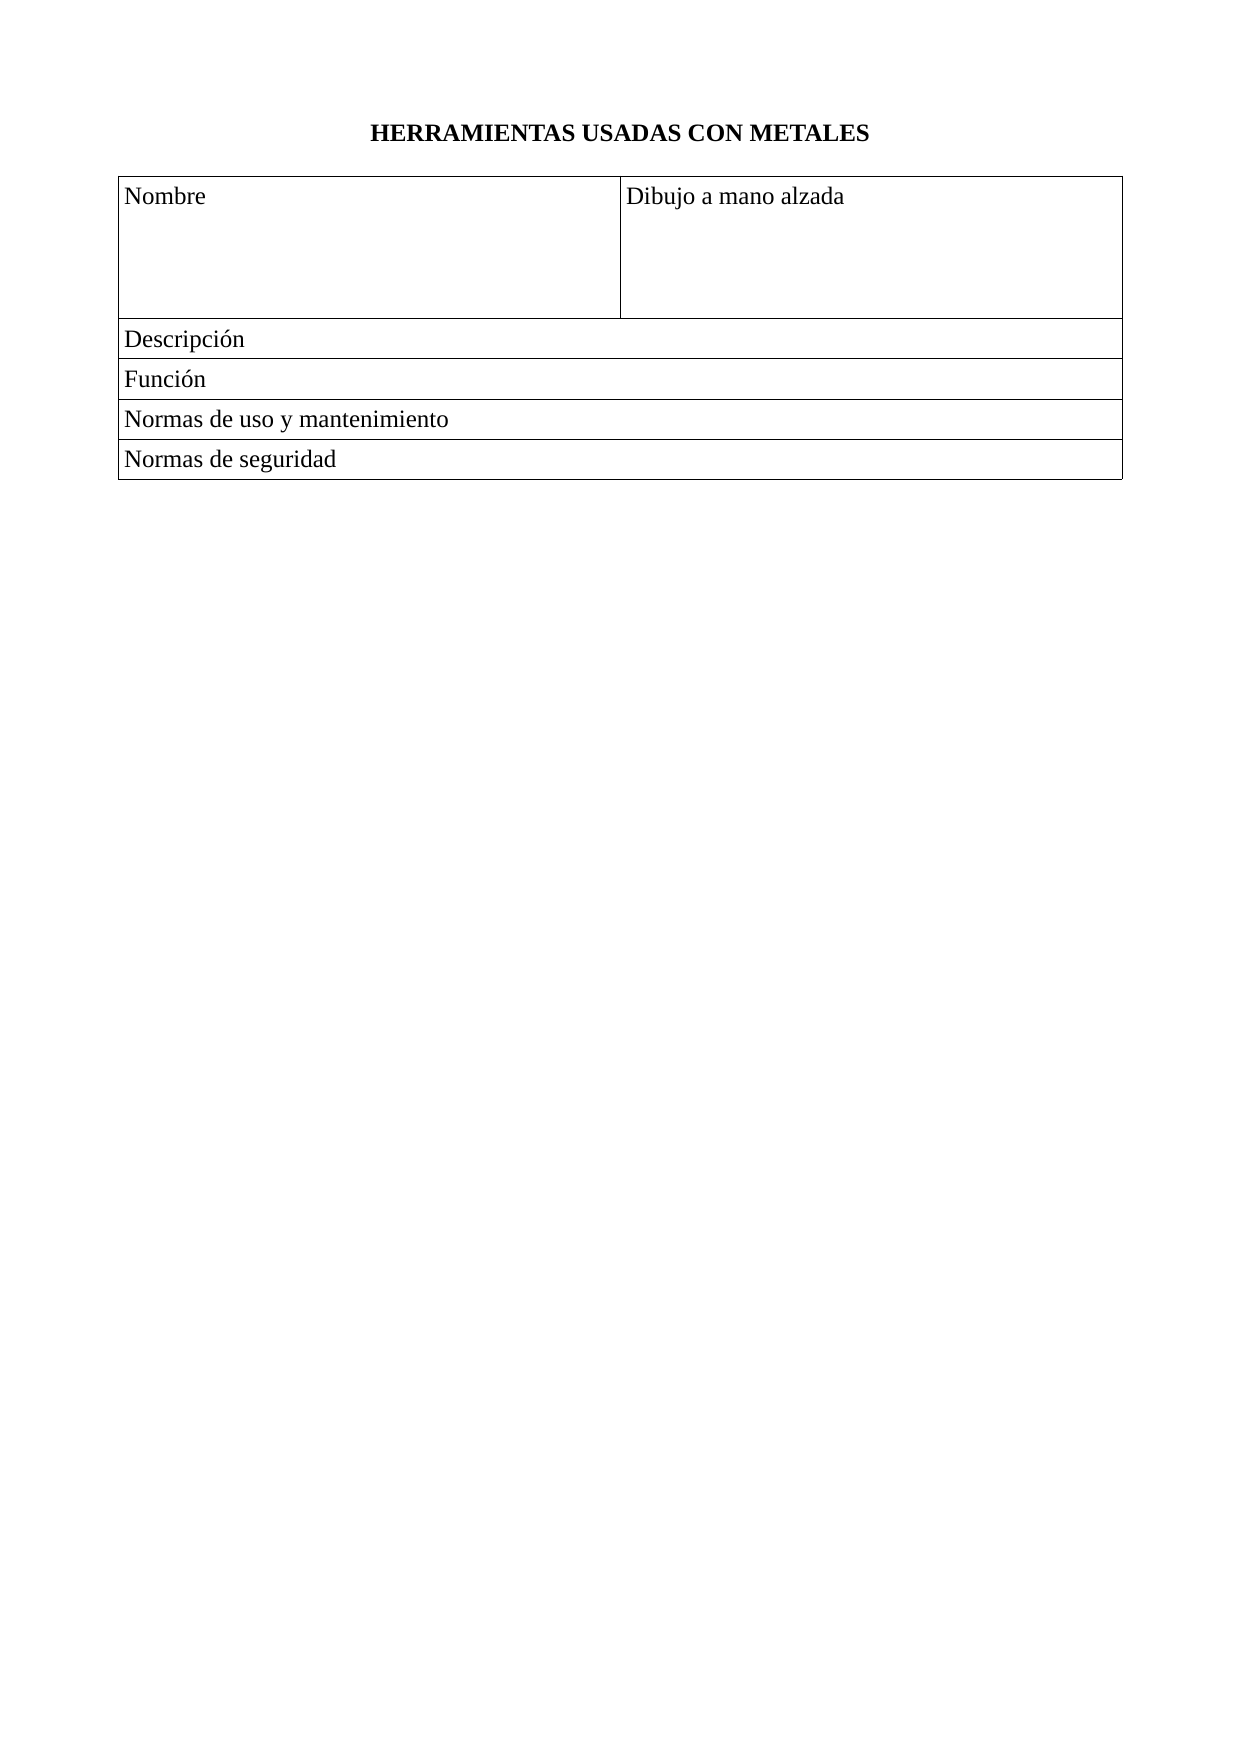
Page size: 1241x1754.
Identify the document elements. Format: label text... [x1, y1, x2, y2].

table_cell Descripción [119, 319, 1122, 358]
table_cell Función [119, 359, 1122, 398]
table_cell Normas de uso y mantenimiento [119, 400, 1122, 439]
table_header Nombre [119, 177, 620, 318]
table_cell Normas de seguridad [119, 440, 1122, 479]
table_header Dibujo a mano alzada [621, 177, 1122, 318]
text HERRAMIENTAS USADAS CON METALES [118, 118, 1122, 147]
